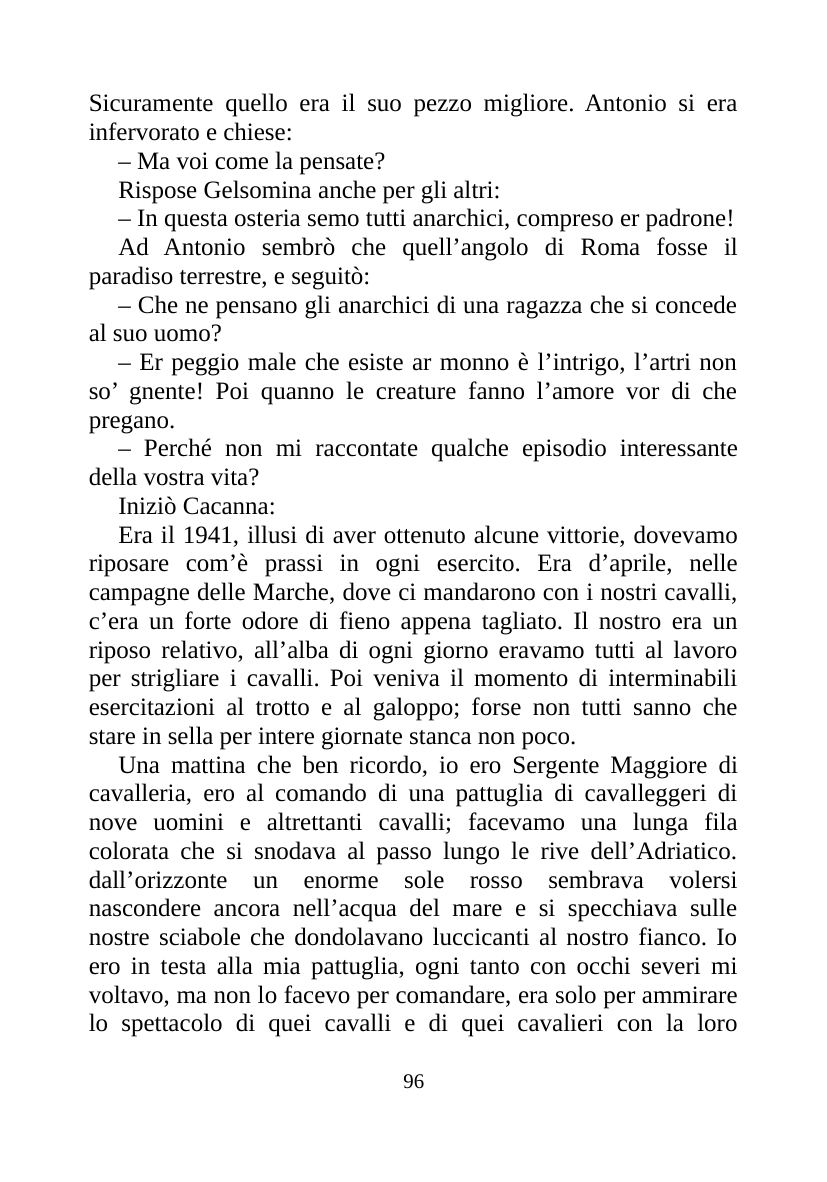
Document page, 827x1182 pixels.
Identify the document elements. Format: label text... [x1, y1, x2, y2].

text Era il 1941, illusi di aver ottenuto alcune vittorie, dovevamo riposare com’è prassi in ogni esercito. Era d’aprile, nelle campagne delle Marche, dove ci mandarono con i nostri cavalli, c’era un forte odore di fieno appena tagliato. Il nostro era un riposo relativo, all’alba di ogni giorno eravamo tutti al lavoro per strigliare i cavalli. Poi veniva il momento di interminabili esercitazioni al trotto e al galoppo; forse non tutti sanno che stare in sella per intere giornate stanca non poco. [88, 520, 738, 750]
text – Ma voi come la pensate? [88, 146, 738, 175]
text Iniziò Cacanna: [88, 491, 738, 520]
text – In questa osteria semo tutti anarchici, compreso er padrone! [88, 203, 738, 232]
text – Er peggio male che esiste ar monno è l’intrigo, l’artri non so’ gnente! Poi quanno le creature fanno l’amore vor di che pregano. [88, 347, 738, 433]
text Sicuramente quello era il suo pezzo migliore. Antonio si era infervorato e chiese: [88, 88, 738, 146]
text Rispose Gelsomina anche per gli altri: [88, 175, 738, 203]
text – Che ne pensano gli anarchici di una ragazza che si concede al suo uomo? [88, 290, 738, 347]
text Ad Antonio sembrò che quell’angolo di Roma fosse il paradiso terrestre, e seguitò: [88, 232, 738, 290]
text – Perché non mi raccontate qualche episodio interessante della vostra vita? [88, 433, 738, 491]
text Una mattina che ben ricordo, io ero Sergente Maggiore di cavalleria, ero al comando di una pattuglia di cavalleggeri di nove uomini e altrettanti cavalli; facevamo una lunga fila colorata che si snodava al passo lungo le rive dell’Adriatico. dall’orizzonte un enorme sole rosso sembrava volersi nascondere ancora nell’acqua del mare e si specchiava sulle nostre sciabole che dondolavano luccicanti al nostro fianco. Io ero in testa alla mia pattuglia, ogni tanto con occhi severi mi voltavo, ma non lo facevo per comandare, era solo per ammirare lo spettacolo di quei cavalli e di quei cavalieri con la loro [88, 750, 738, 1037]
